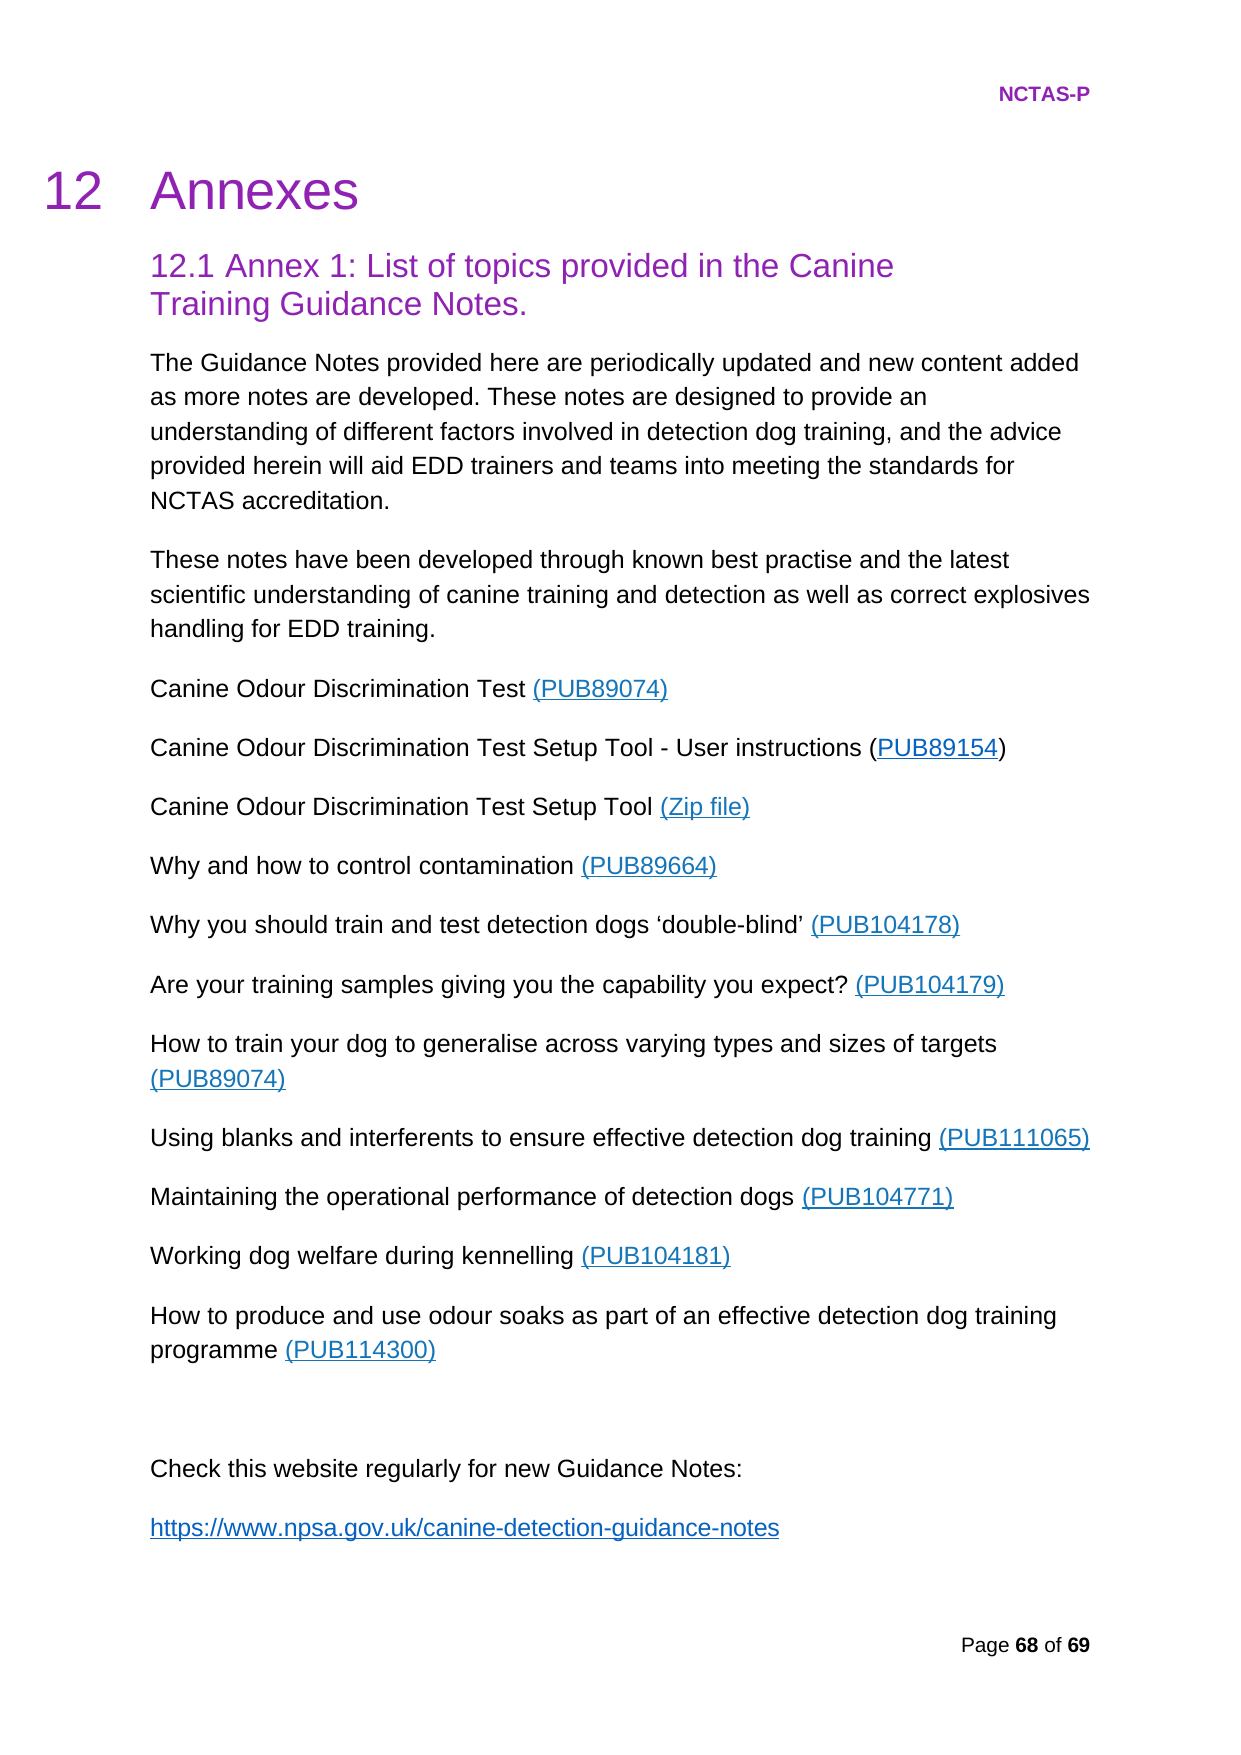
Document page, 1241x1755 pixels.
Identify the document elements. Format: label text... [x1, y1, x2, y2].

text How to train your dog to generalise across varying types and sizes of targets (PUB89074) [150, 1029, 1090, 1093]
text Canine Odour Discrimination Test Setup Tool - User instructions (PUB89154) Canine Odour Discrimination Test Setup Tool (Zip file) [150, 733, 1079, 821]
text Why you should train and test detection dogs ‘double-blind’ (PUB104178) [150, 910, 1103, 939]
text Using blanks and interferents to ensure effective detection dog training (PUB111065) Maintaining the operational performance of detection dogs (PUB104771) [150, 1123, 1090, 1211]
text Working dog welfare during kennelling (PUB104181) [150, 1241, 1103, 1270]
text The Guidance Notes provided here are periodically updated and new content added as more notes are developed. These notes are designed to provide an understanding of different factors involved in detection dog training, and the advice provided herein will aid EDD trainers and teams into meeting the standards for NCTAS accreditation. [150, 348, 1079, 514]
text Are your training samples giving you the capability you expect? (PUB104179) [150, 970, 1103, 999]
text How to produce and use odour soaks as part of an effective detection dog training programme (PUB114300) [150, 1301, 1090, 1364]
text NCTAS-P [33, 82, 1091, 106]
text Canine Odour Discrimination Test (PUB89074) [150, 674, 1103, 702]
list Annex 1: List of topics provided in the Canine Training Guidance Notes. [150, 246, 949, 323]
text These notes have been developed through known best practise and the latest scientific understanding of canine training and detection as well as correct explosives handling for EDD training. [150, 545, 1090, 643]
list Annexes [44, 158, 1103, 221]
text Check this website regularly for new Guidance Notes: https://www.npsa.gov.uk/canine-detection-guidance-notes [150, 1454, 791, 1542]
text Why and how to control contamination (PUB89664) [150, 851, 1103, 880]
